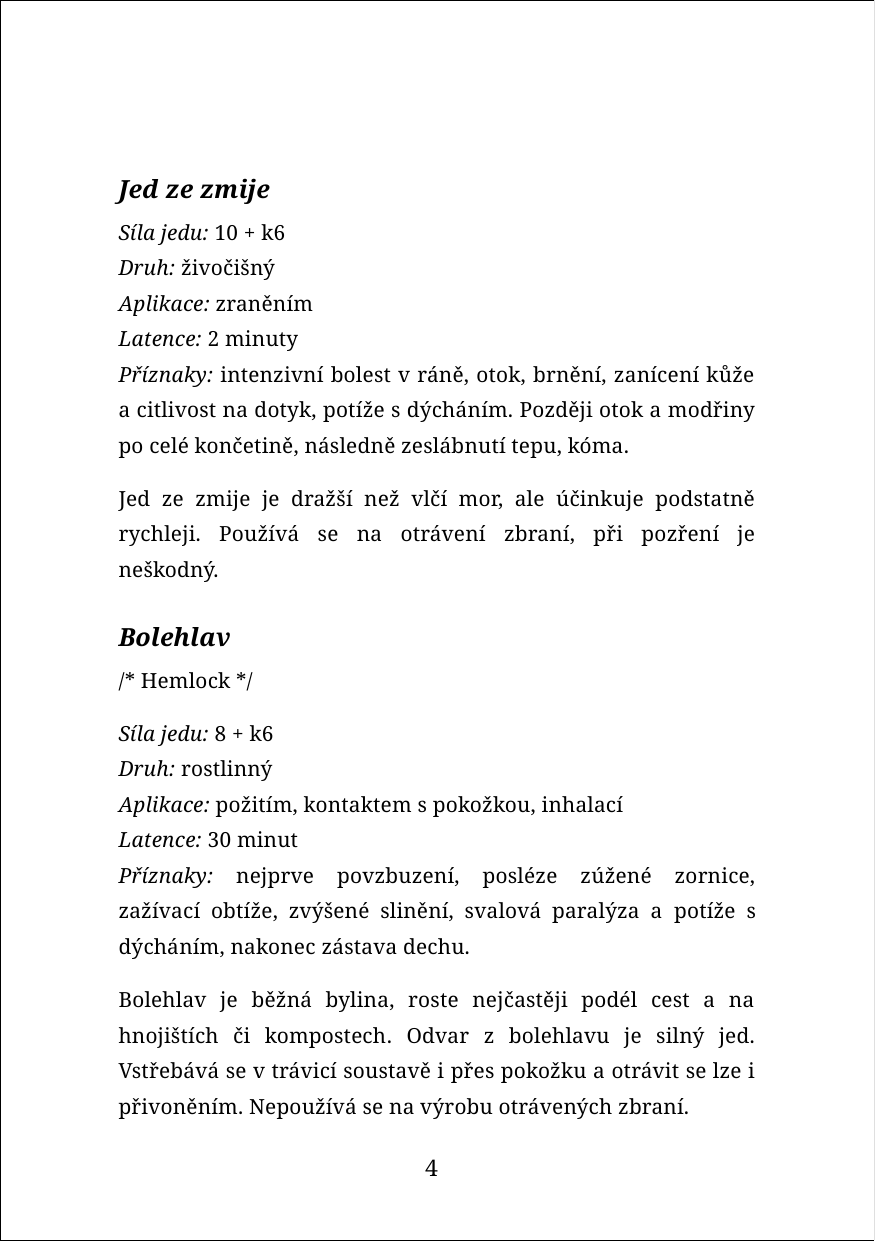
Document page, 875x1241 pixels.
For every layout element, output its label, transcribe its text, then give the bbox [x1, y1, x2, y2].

text /* Hemlock */ [118, 666, 756, 694]
text Síla jedu: 8 + k6 Druh: rostlinný Aplikace: požitím, kontaktem s pokožkou, inhalací Latence: 30 minut Příznaky: nejprve povzbuzení, posléze zúžené zornice, zažívací obtíže, zvýšené slinění, svalová paralýza a potíže s dýcháním, nakonec zástava dechu. [118, 719, 756, 961]
subtitle Jed ze zmije [118, 172, 756, 206]
text Bolehlav je běžná bylina, roste nejčastěji podél cest a na hnojištích či kompostech. Odvar z bolehlavu je silný jed. Vstřebává se v trávicí soustavě i přes pokožku a otrávit se lze i přivoněním. Nepoužívá se na výrobu otrávených zbraní. [118, 985, 756, 1120]
text Síla jedu: 10 + k6 Druh: živočišný Aplikace: zraněním Latence: 2 minuty Příznaky: intenzivní bolest v ráně, otok, brnění, zanícení kůže a citlivost na dotyk, potíže s dýcháním. Později otok a modřiny po celé končetině, následně zeslábnutí tepu, kóma. [118, 218, 756, 459]
subtitle Bolehlav [118, 620, 756, 654]
text Jed ze zmije je dražší než vlčí mor, ale účinkuje podstatně rychleji. Používá se na otrávení zbraní, při pozření je neškodný. [118, 484, 756, 583]
